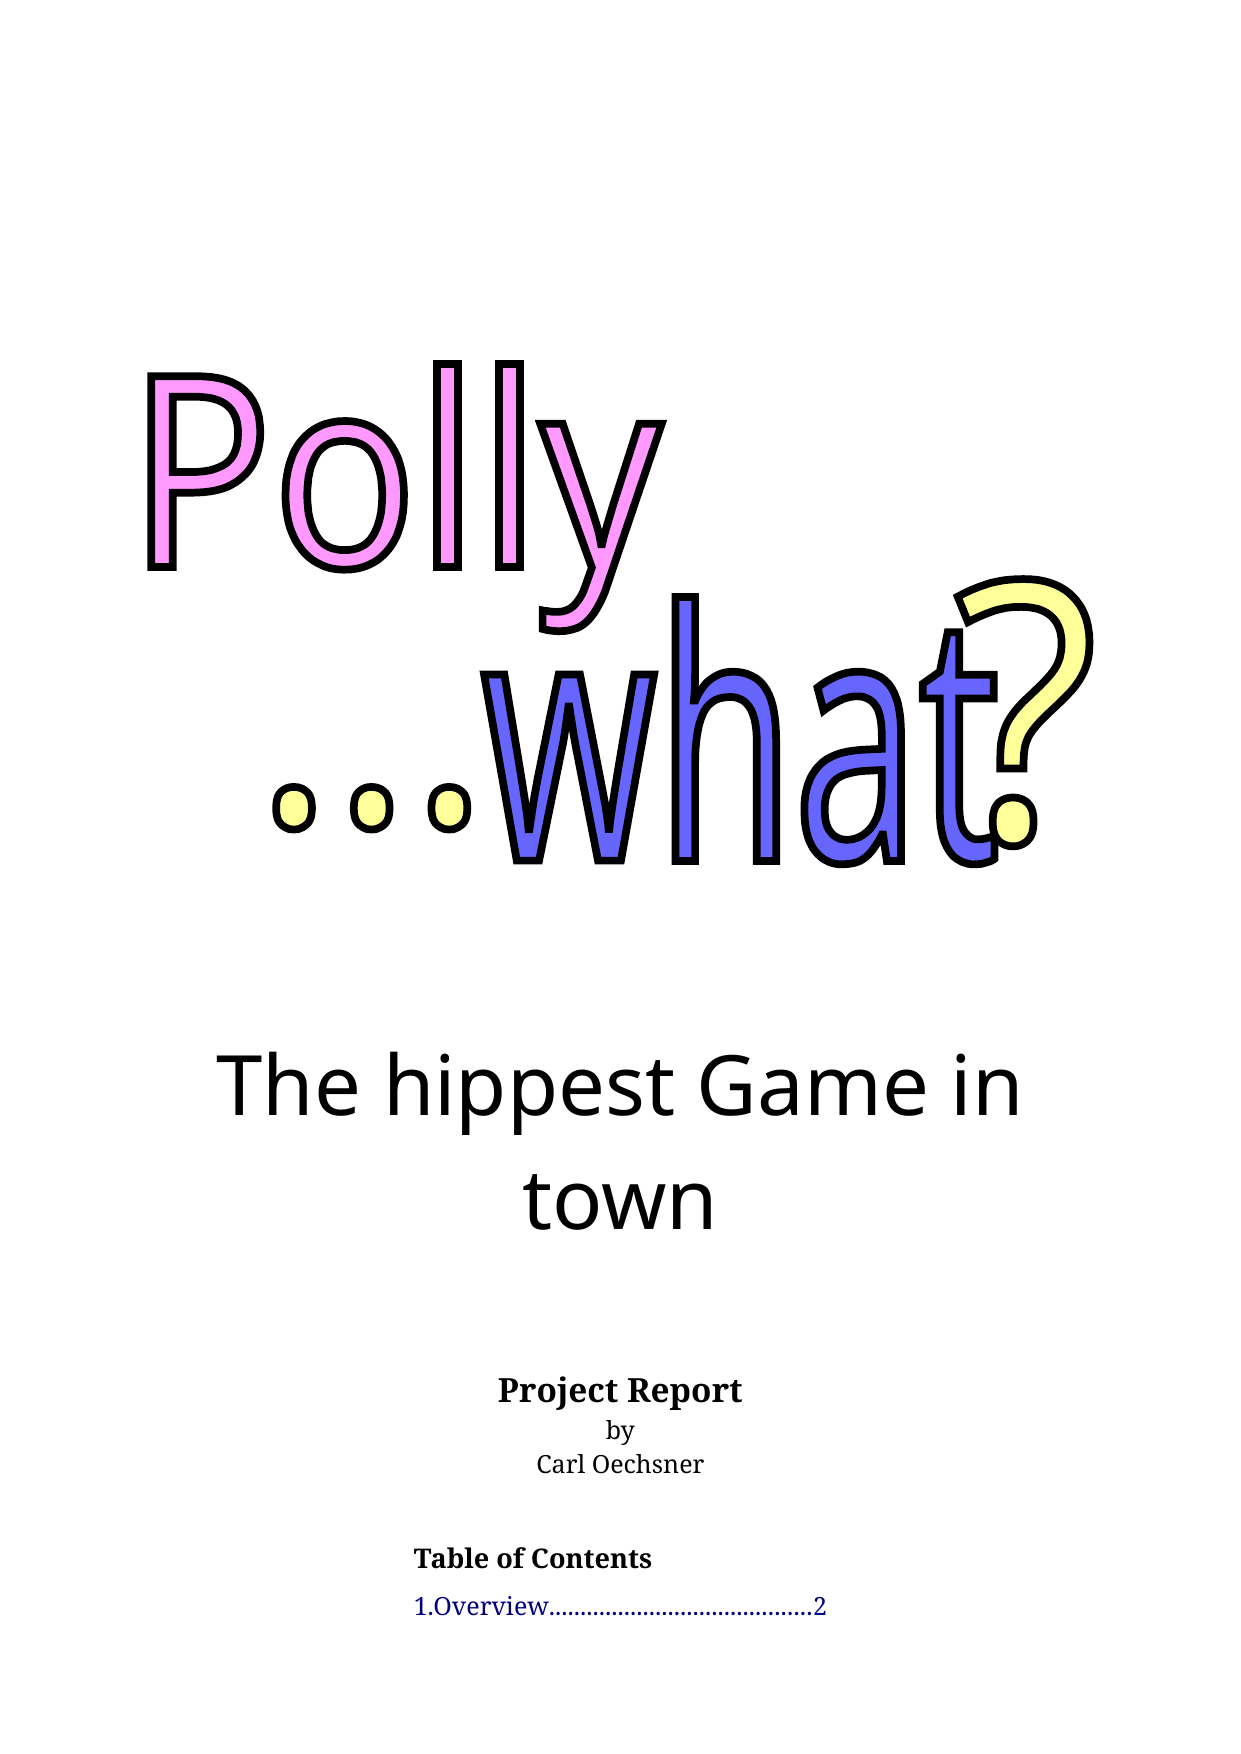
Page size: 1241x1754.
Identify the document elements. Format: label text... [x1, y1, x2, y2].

text by [118, 1412, 1122, 1447]
text Project Report [118, 1367, 1122, 1412]
text The hippest Game in town [118, 1026, 1122, 1253]
text 1.Overview 2 [413, 1589, 827, 1623]
subtitle Table of Contents [413, 1540, 1122, 1577]
text Carl Oechsner [118, 1447, 1122, 1481]
